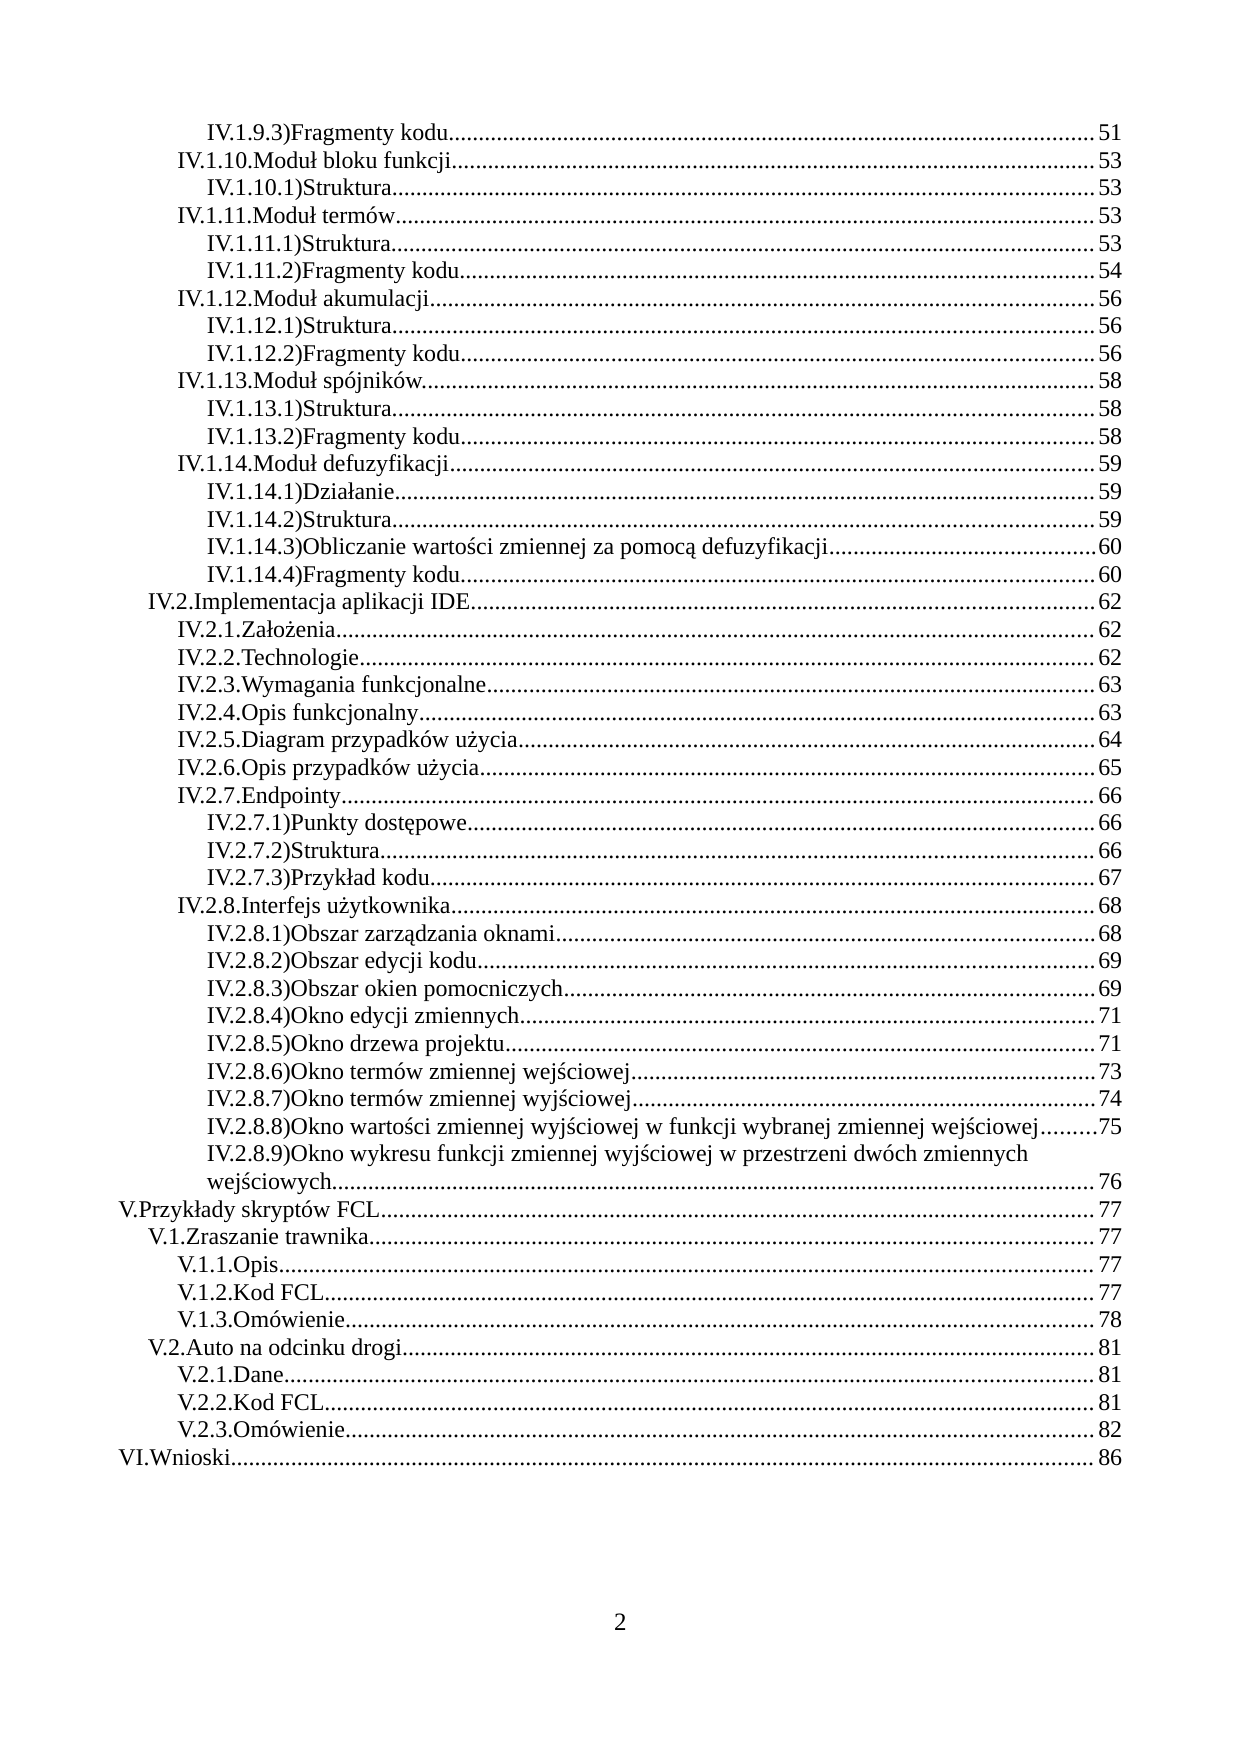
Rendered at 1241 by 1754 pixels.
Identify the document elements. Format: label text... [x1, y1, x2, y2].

text V.1.2.Kod FCL 77 [177, 1277, 1122, 1305]
text IV.1.14.2)Struktura 59 [207, 504, 1122, 532]
text IV.1.14.1)Działanie 59 [207, 477, 1122, 504]
text IV.2.8.3)Obszar okien pomocniczych 69 [207, 974, 1122, 1001]
text IV.2.8.1)Obszar zarządzania oknami 68 [207, 919, 1122, 946]
text IV.2.8.8)Okno wartości zmiennej wyjściowej w funkcji wybranej zmiennej wejściowej 75 [207, 1112, 1122, 1139]
text IV.2.8.4)Okno edycji zmiennych 71 [207, 1001, 1122, 1029]
text IV.2.4.Opis funkcjonalny 63 [177, 698, 1122, 725]
text IV.1.9.3)Fragmenty kodu 51 [207, 118, 1122, 146]
text IV.2.5.Diagram przypadków użycia 64 [177, 725, 1122, 753]
text IV.2.7.3)Przykład kodu 67 [207, 863, 1122, 891]
text IV.2.8.9)Okno wykresu funkcji zmiennej wyjściowej w przestrzeni dwóch zmiennych wejściowych. 76 [207, 1139, 1122, 1195]
text IV.2.7.Endpointy 66 [177, 781, 1122, 808]
text IV.1.11.1)Struktura. 53 [207, 228, 1122, 256]
text IV.2.8.Interfejs użytkownika 68 [177, 891, 1122, 919]
text IV.1.12.Moduł akumulacji 56 [177, 284, 1122, 311]
text IV.1.11.2)Fragmenty kodu. 54 [207, 256, 1122, 284]
text V.Przykłady skryptów FCL 77 [118, 1195, 1122, 1222]
text IV.1.10.Moduł bloku funkcji 53 [177, 146, 1122, 173]
text V.1.Zraszanie trawnika 77 [148, 1222, 1122, 1250]
text IV.1.14.Moduł defuzyfikacji 59 [177, 449, 1122, 477]
text IV.1.13.Moduł spójników. 58 [177, 367, 1122, 394]
text IV.1.13.2)Fragmenty kodu 58 [207, 422, 1122, 449]
text V.2.2.Kod FCL 81 [177, 1388, 1122, 1416]
text IV.2.8.7)Okno termów zmiennej wyjściowej 74 [207, 1084, 1122, 1112]
text IV.2.8.6)Okno termów zmiennej wejściowej 73 [207, 1057, 1122, 1084]
text IV.1.12.1)Struktura 56 [207, 311, 1122, 339]
text IV.2.8.2)Obszar edycji kodu 69 [207, 946, 1122, 974]
text IV.1.14.3)Obliczanie wartości zmiennej za pomocą defuzyfikacji 60 [207, 532, 1122, 560]
text V.1.3.Omówienie 78 [177, 1305, 1122, 1333]
text V.2.1.Dane 81 [177, 1360, 1122, 1388]
text IV.2.8.5)Okno drzewa projektu 71 [207, 1029, 1122, 1057]
text IV.2.Implementacja aplikacji IDE. 62 [148, 587, 1122, 615]
text IV.2.7.2)Struktura 66 [207, 836, 1122, 863]
text IV.2.2.Technologie 62 [177, 643, 1122, 670]
text VI.Wnioski 86 [118, 1443, 1122, 1471]
text IV.2.3.Wymagania funkcjonalne 63 [177, 670, 1122, 698]
text IV.1.12.2)Fragmenty kodu 56 [207, 339, 1122, 367]
text V.2.3.Omówienie 82 [177, 1416, 1122, 1443]
text IV.2.1.Założenia 62 [177, 615, 1122, 643]
text IV.2.7.1)Punkty dostępowe 66 [207, 808, 1122, 836]
text IV.1.11.Moduł termów 53 [177, 201, 1122, 228]
text IV.2.6.Opis przypadków użycia 65 [177, 753, 1122, 781]
text IV.1.14.4)Fragmenty kodu. 60 [207, 560, 1122, 587]
text V.2.Auto na odcinku drogi 81 [148, 1333, 1122, 1360]
text IV.1.10.1)Struktura 53 [207, 173, 1122, 201]
text IV.1.13.1)Struktura. 58 [207, 394, 1122, 422]
text V.1.1.Opis 77 [177, 1250, 1122, 1277]
